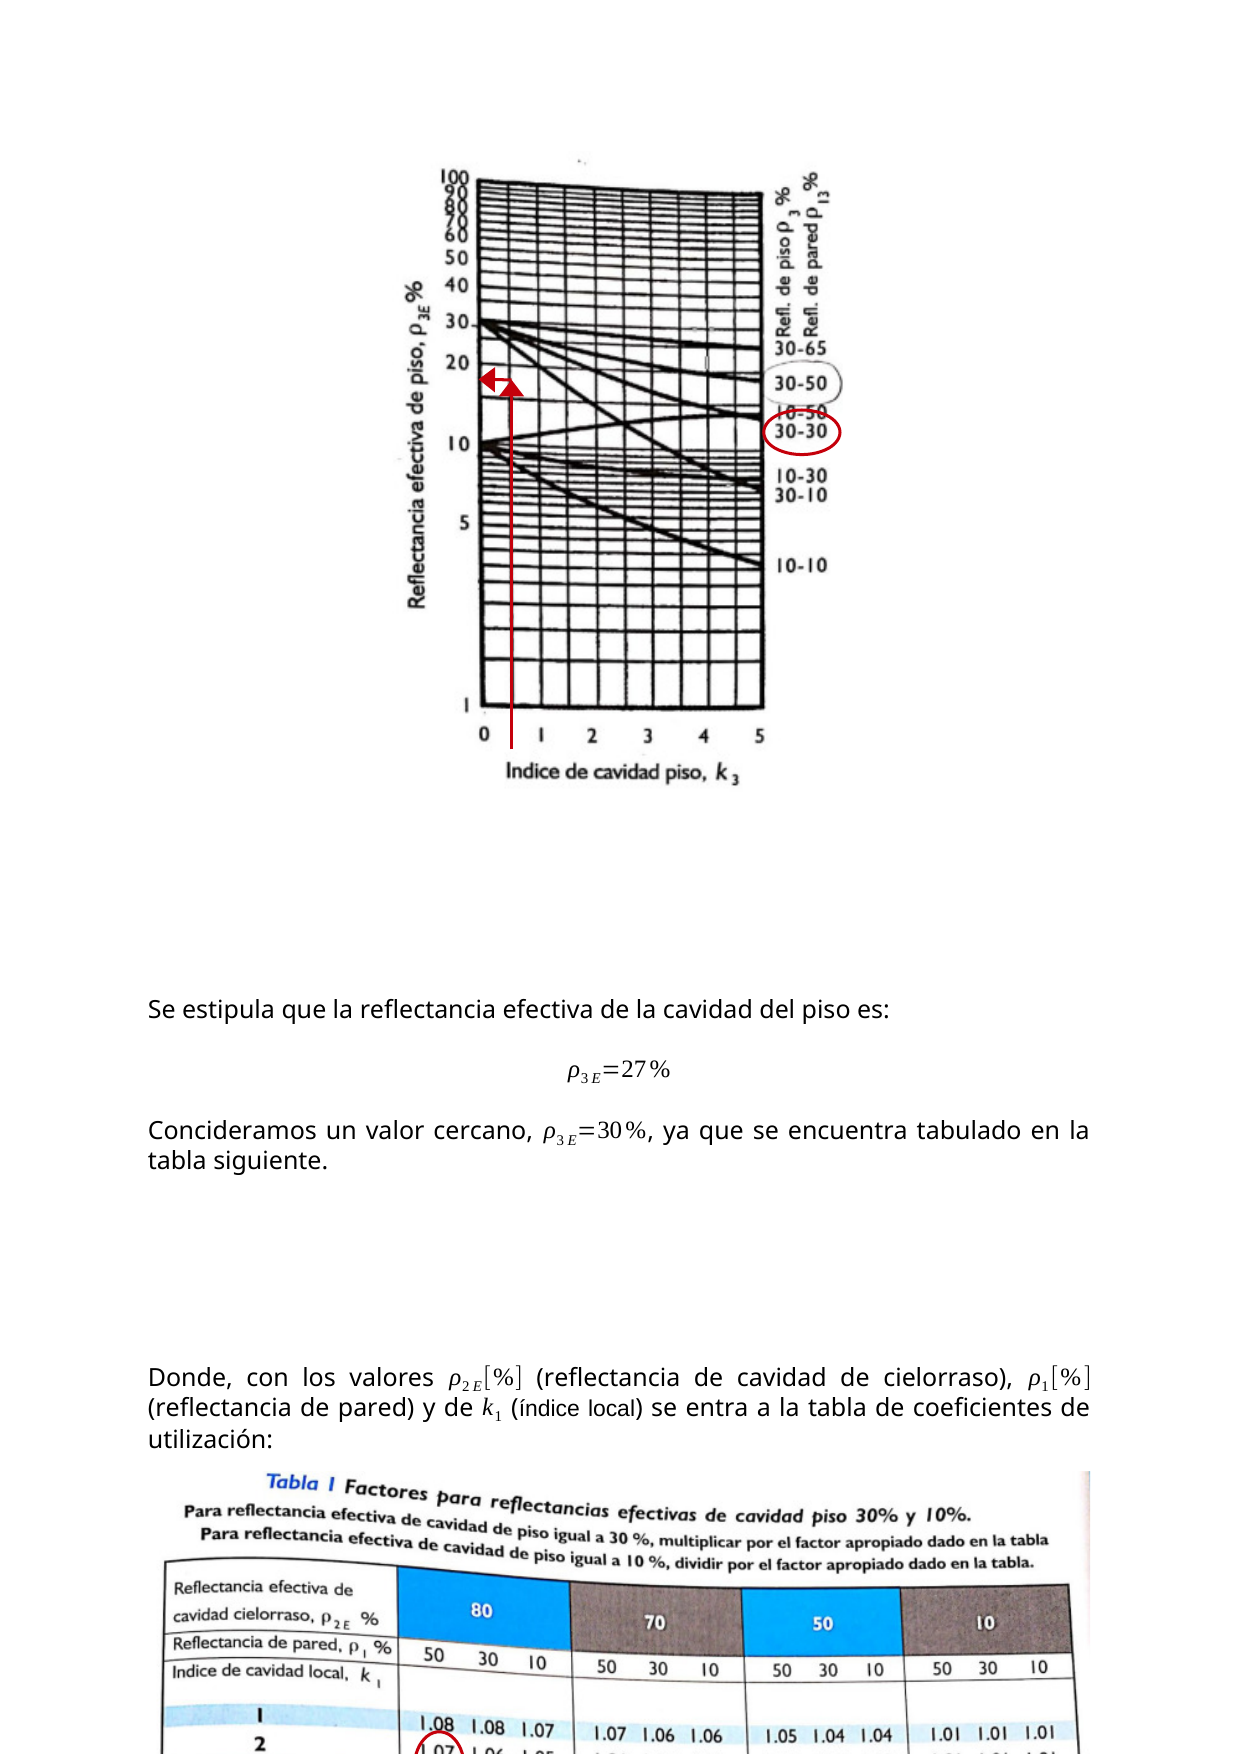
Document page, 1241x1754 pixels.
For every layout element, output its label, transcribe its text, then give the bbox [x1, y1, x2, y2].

text Se estipula que la reflectancia efectiva de la cavidad del piso es: [148, 994, 1090, 1024]
text Donde, con los valores (reflectancia de cavidad de cielorraso), (reflectancia de pared) y de (índice local) se entra a la tabla de coeficientes de utilización: [148, 1360, 1090, 1456]
picture [419, 1734, 460, 1754]
picture [392, 151, 846, 795]
text Concideramos un valor cercano, , ya que se encuentra tabulado en la tabla siguiente. [148, 1114, 1090, 1177]
picture [147, 1471, 1091, 1754]
